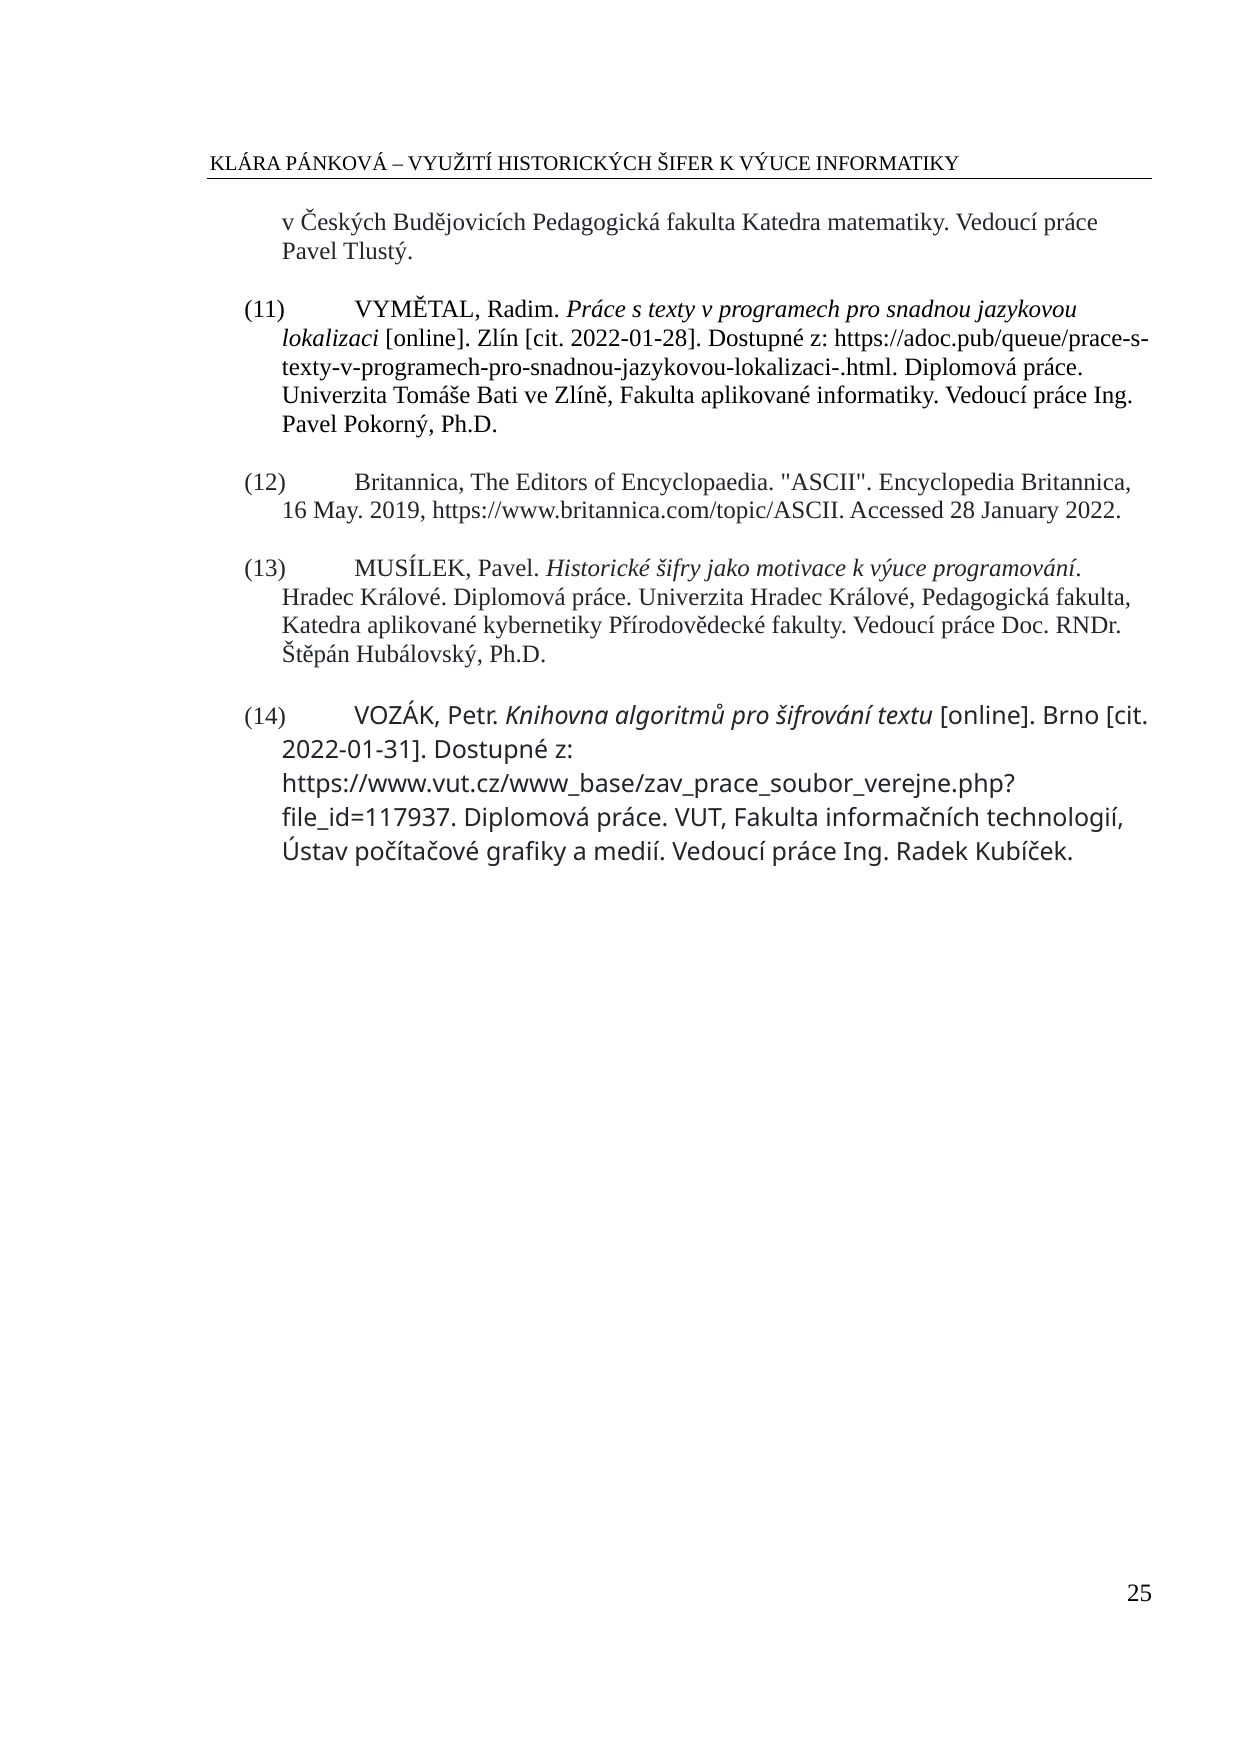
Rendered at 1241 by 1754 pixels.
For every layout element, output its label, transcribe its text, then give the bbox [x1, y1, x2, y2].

list VYMĚTAL, Radim. Práce s texty v programech pro snadnou jazykovou lokalizaci [online]. Zlín [cit. 2022-01-28]. Dostupné z: https://adoc.pub/queue/prace-s-texty-v-programech-pro-snadnou-jazykovou-lokalizaci-.html. Diplomová práce. Univerzita Tomáše Bati ve Zlíně, Fakulta aplikované informatiky. Vedoucí práce Ing. Pavel Pokorný, Ph.D. [244, 294, 1152, 438]
list MUSÍLEK, Pavel. Historické šifry jako motivace k výuce programování. Hradec Králové. Diplomová práce. Univerzita Hradec Králové, Pedagogická fakulta, Katedra aplikované kybernetiky Přírodovědecké fakulty. Vedoucí práce Doc. RNDr. Štěpán Hubálovský, Ph.D. [244, 553, 1152, 668]
list Britannica, The Editors of Encyclopaedia. "ASCII". Encyclopedia Britannica, 16 May. 2019, https://www.britannica.com/topic/ASCII. Accessed 28 January 2022. [244, 467, 1152, 524]
list v Českých Budějovicích Pedagogická fakulta Katedra matematiky. Vedoucí práce Pavel Tlustý. [244, 207, 1152, 264]
list VOZÁK, Petr. Knihovna algoritmů pro šifrování textu [online]. Brno [cit. 2022-01-31]. Dostupné z: https://www.vut.cz/www_base/zav_prace_soubor_verejne.php?file_id=117937. Diplomová práce. VUT, Fakulta informačních technologií, Ústav počítačové grafiky a medií. Vedoucí práce Ing. Radek Kubíček. [244, 697, 1152, 868]
